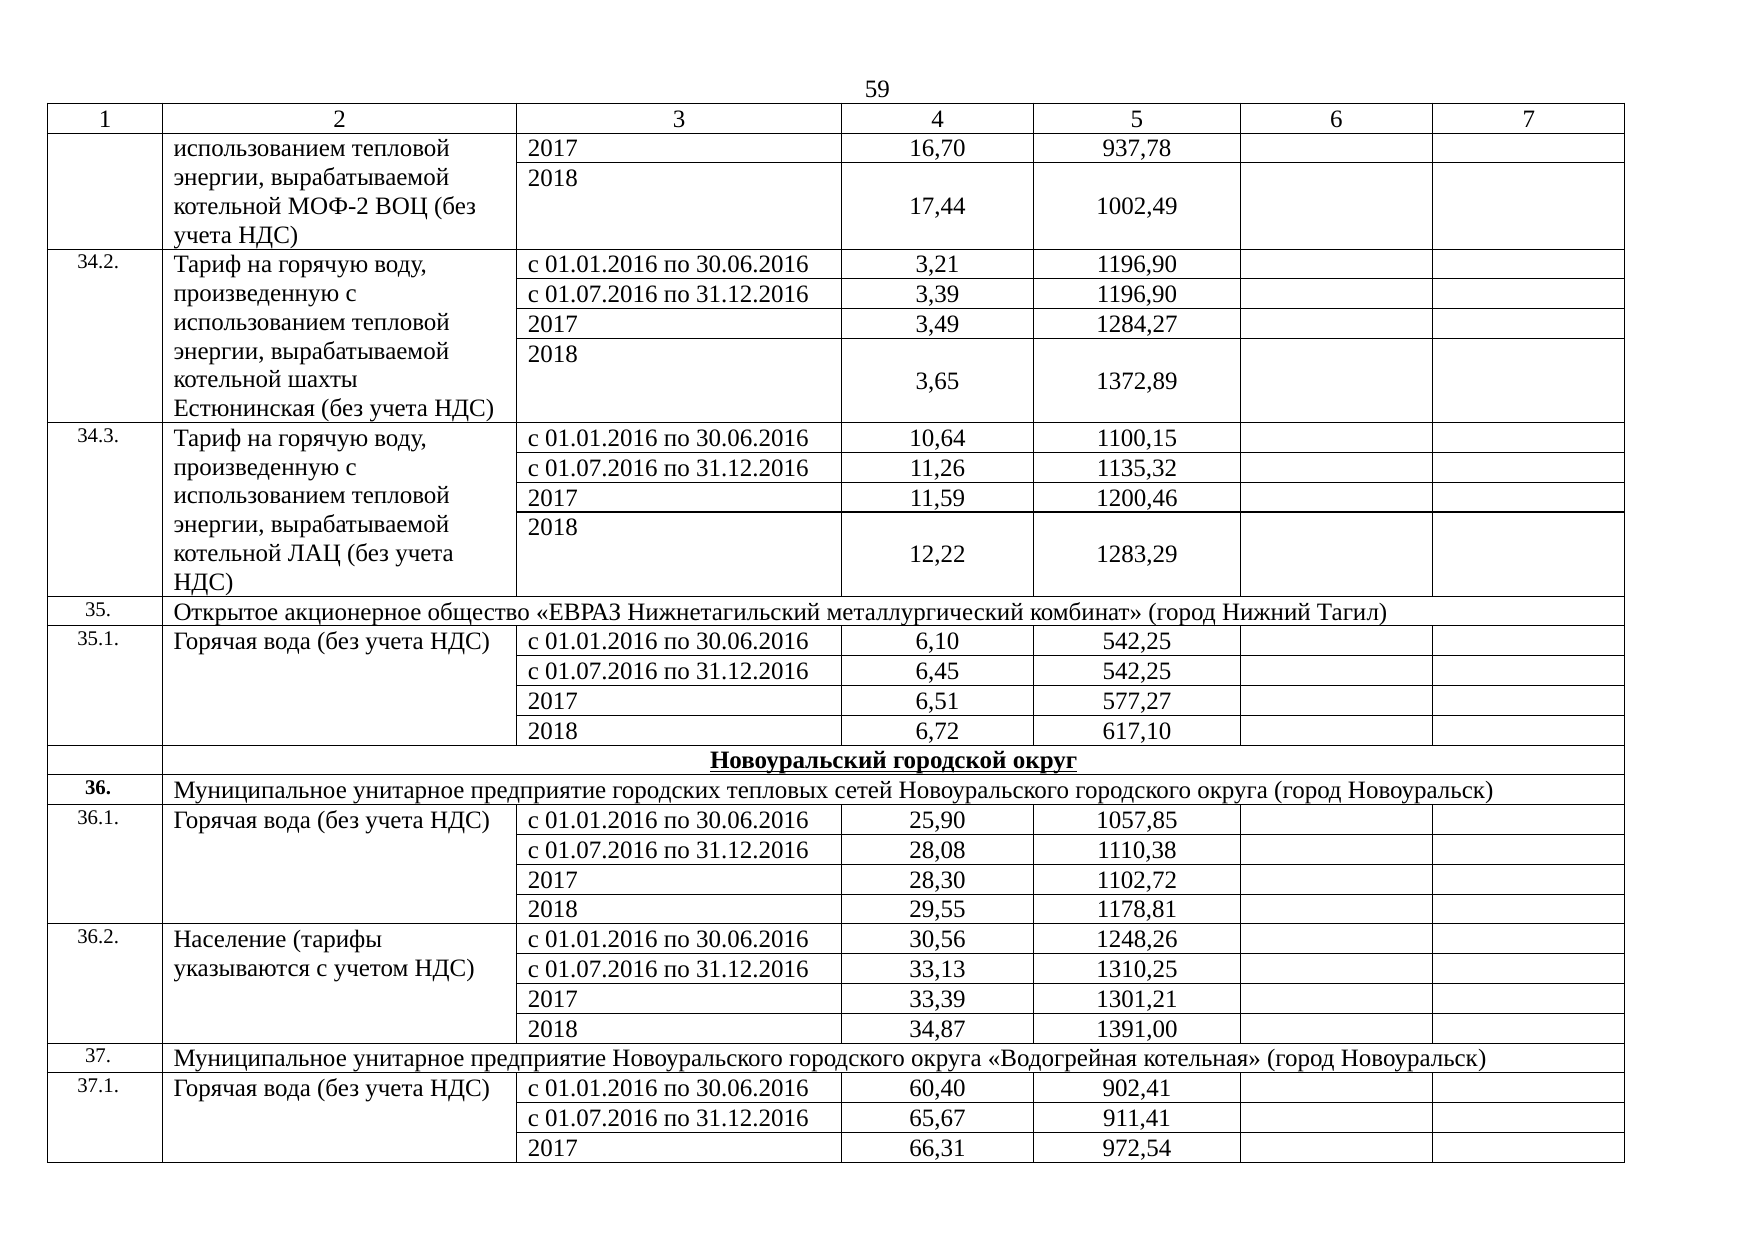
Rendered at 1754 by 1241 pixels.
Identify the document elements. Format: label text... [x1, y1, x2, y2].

table_cell 2018 [517, 1014, 841, 1042]
table_cell [1241, 1014, 1432, 1042]
table_cell [1433, 984, 1624, 1013]
table_cell [1433, 1103, 1624, 1132]
table_cell [1241, 1073, 1432, 1102]
table_cell 2017 [517, 865, 841, 893]
table_cell 30,56 [842, 924, 1033, 953]
table_cell [1241, 483, 1432, 511]
table_cell 1391,00 [1034, 1014, 1240, 1042]
table_cell 2017 [517, 984, 841, 1013]
table_cell [1241, 453, 1432, 482]
table_cell 577,27 [1034, 686, 1240, 715]
table_cell [1241, 309, 1432, 338]
table_cell 542,25 [1034, 656, 1240, 685]
table_cell [48, 1073, 162, 1162]
table_cell 902,41 [1034, 1073, 1240, 1102]
table_cell [48, 250, 162, 422]
table_cell 60,40 [842, 1073, 1033, 1102]
table_cell 2018 [517, 716, 841, 744]
table_cell [1241, 163, 1432, 248]
table_cell [1241, 279, 1432, 308]
table_cell [1241, 1133, 1432, 1162]
table_cell с 01.01.2016 по 30.06.2016 [517, 805, 841, 834]
table_cell 1110,38 [1034, 835, 1240, 864]
table_cell 972,54 [1034, 1133, 1240, 1162]
table_cell [1241, 513, 1432, 596]
table_cell [48, 746, 162, 774]
table_header 4 [842, 104, 1033, 132]
table_cell 3,39 [842, 279, 1033, 308]
table_cell 1057,85 [1034, 805, 1240, 834]
table_cell 2017 [517, 483, 841, 511]
table_cell [1241, 686, 1432, 715]
table_cell 6,10 [842, 626, 1033, 655]
table_cell [1433, 1133, 1624, 1162]
table_cell [1433, 1073, 1624, 1102]
table_cell [48, 1044, 162, 1072]
table_cell 11,59 [842, 483, 1033, 511]
table_cell 1283,29 [1034, 513, 1240, 596]
table_cell Горячая вода (без учета НДС) [163, 626, 516, 744]
table_cell [1433, 895, 1624, 923]
table_cell 937,78 [1034, 134, 1240, 162]
table_cell [1241, 954, 1432, 983]
table_cell [48, 134, 162, 248]
table_cell [1433, 1014, 1624, 1042]
table_cell [1241, 656, 1432, 685]
table_cell с 01.07.2016 по 31.12.2016 [517, 835, 841, 864]
table_cell [1241, 924, 1432, 953]
table_cell с 01.01.2016 по 30.06.2016 [517, 250, 841, 278]
table_cell 2017 [517, 1133, 841, 1162]
table_cell Горячая вода (без учета НДС) [163, 1073, 516, 1162]
table_cell с 01.07.2016 по 31.12.2016 [517, 954, 841, 983]
table_header 5 [1034, 104, 1240, 132]
table_cell [1241, 134, 1432, 162]
table_cell 6,51 [842, 686, 1033, 715]
table_cell 65,67 [842, 1103, 1033, 1132]
table_cell 1196,90 [1034, 250, 1240, 278]
table_cell [48, 805, 162, 923]
table_header 2 [163, 104, 516, 132]
table_header 6 [1241, 104, 1432, 132]
table_cell 2018 [517, 895, 841, 923]
table_cell с 01.07.2016 по 31.12.2016 [517, 1103, 841, 1132]
table_header 1 [48, 104, 162, 132]
table_cell 66,31 [842, 1133, 1033, 1162]
table_cell 12,22 [842, 513, 1033, 596]
table_cell с 01.01.2016 по 30.06.2016 [517, 423, 841, 452]
table_cell [1433, 250, 1624, 278]
table_cell 3,65 [842, 339, 1033, 422]
table_cell с 01.01.2016 по 30.06.2016 [517, 1073, 841, 1102]
table_cell [1433, 339, 1624, 422]
table_cell 1301,21 [1034, 984, 1240, 1013]
table_cell с 01.01.2016 по 30.06.2016 [517, 626, 841, 655]
table_cell [48, 423, 162, 596]
table_cell [1433, 279, 1624, 308]
table_cell [1433, 309, 1624, 338]
table_cell 1135,32 [1034, 453, 1240, 482]
table_cell [48, 626, 162, 744]
table_cell 2017 [517, 686, 841, 715]
table_cell [1241, 250, 1432, 278]
table_cell [1433, 483, 1624, 511]
table_cell 1178,81 [1034, 895, 1240, 923]
table_cell [1241, 339, 1432, 422]
table_cell [48, 775, 162, 804]
table_cell [1241, 805, 1432, 834]
table_cell [1433, 163, 1624, 248]
table_cell Тариф на горячую воду, произведенную с использованием тепловой энергии, вырабатываемой котельной шахты Естюнинская (без учета НДС) [163, 250, 516, 422]
table_cell 10,64 [842, 423, 1033, 452]
table_cell Открытое акционерное общество «ЕВРАЗ Нижнетагильский металлургический комбинат» (город Нижний Тагил) [163, 597, 1624, 625]
table_cell 16,70 [842, 134, 1033, 162]
table_cell Тариф на горячую воду, произведенную с использованием тепловой энергии, вырабатываемой котельной ЛАЦ (без учета НДС) [163, 423, 516, 596]
table_cell Новоуральский городской округ [163, 746, 1624, 774]
table_cell Муниципальное унитарное предприятие городских тепловых сетей Новоуральского городского округа (город Новоуральск) [163, 775, 1624, 804]
table_cell [1433, 716, 1624, 744]
table_cell 542,25 [1034, 626, 1240, 655]
table_cell 3,21 [842, 250, 1033, 278]
table_cell 1102,72 [1034, 865, 1240, 893]
table_cell 1196,90 [1034, 279, 1240, 308]
table_cell 34,87 [842, 1014, 1033, 1042]
table_cell [1241, 716, 1432, 744]
table_cell с 01.07.2016 по 31.12.2016 [517, 453, 841, 482]
table_cell [1433, 423, 1624, 452]
table_cell [48, 597, 162, 625]
table_cell [1241, 865, 1432, 893]
table_cell 1200,46 [1034, 483, 1240, 511]
table_cell 617,10 [1034, 716, 1240, 744]
table_cell [1241, 895, 1432, 923]
table_cell [1433, 805, 1624, 834]
table_cell [1433, 134, 1624, 162]
table_cell 2018 [517, 339, 841, 422]
table_cell 1100,15 [1034, 423, 1240, 452]
table_cell [1241, 423, 1432, 452]
table_cell 6,45 [842, 656, 1033, 685]
table_cell с 01.01.2016 по 30.06.2016 [517, 924, 841, 953]
table_cell использованием тепловой энергии, вырабатываемой котельной МОФ-2 ВОЦ (без учета НДС) [163, 134, 516, 248]
table_cell 29,55 [842, 895, 1033, 923]
table_cell 1248,26 [1034, 924, 1240, 953]
table_cell [1433, 835, 1624, 864]
table_cell [1433, 513, 1624, 596]
table_cell 2017 [517, 309, 841, 338]
table_cell [1433, 865, 1624, 893]
table_cell 1002,49 [1034, 163, 1240, 248]
table_cell Муниципальное унитарное предприятие Новоуральского городского округа «Водогрейная котельная» (город Новоуральск) [163, 1044, 1624, 1072]
table_cell [1433, 924, 1624, 953]
table_cell 1310,25 [1034, 954, 1240, 983]
table_cell 11,26 [842, 453, 1033, 482]
table_cell [1433, 954, 1624, 983]
table_cell [1241, 626, 1432, 655]
table_cell 17,44 [842, 163, 1033, 248]
table_cell [1433, 686, 1624, 715]
table_cell 1372,89 [1034, 339, 1240, 422]
table_cell [1241, 984, 1432, 1013]
table_cell [48, 924, 162, 1042]
table_cell 33,13 [842, 954, 1033, 983]
table_cell 2018 [517, 513, 841, 596]
table_cell 28,08 [842, 835, 1033, 864]
table_cell [1433, 626, 1624, 655]
table_cell 28,30 [842, 865, 1033, 893]
table_cell [1433, 656, 1624, 685]
table_cell 1284,27 [1034, 309, 1240, 338]
table_header 7 [1433, 104, 1624, 132]
table_cell 2017 [517, 134, 841, 162]
table_cell 33,39 [842, 984, 1033, 1013]
table_cell с 01.07.2016 по 31.12.2016 [517, 656, 841, 685]
table_cell Горячая вода (без учета НДС) [163, 805, 516, 923]
table_cell с 01.07.2016 по 31.12.2016 [517, 279, 841, 308]
table_cell 2018 [517, 163, 841, 248]
table_cell 6,72 [842, 716, 1033, 744]
table_cell [1433, 453, 1624, 482]
table_cell Население (тарифы указываются с учетом НДС) [163, 924, 516, 1042]
table_cell [1241, 835, 1432, 864]
table_header 3 [517, 104, 841, 132]
table_cell 3,49 [842, 309, 1033, 338]
table_cell [1241, 1103, 1432, 1132]
table_cell 911,41 [1034, 1103, 1240, 1132]
table_cell 25,90 [842, 805, 1033, 834]
